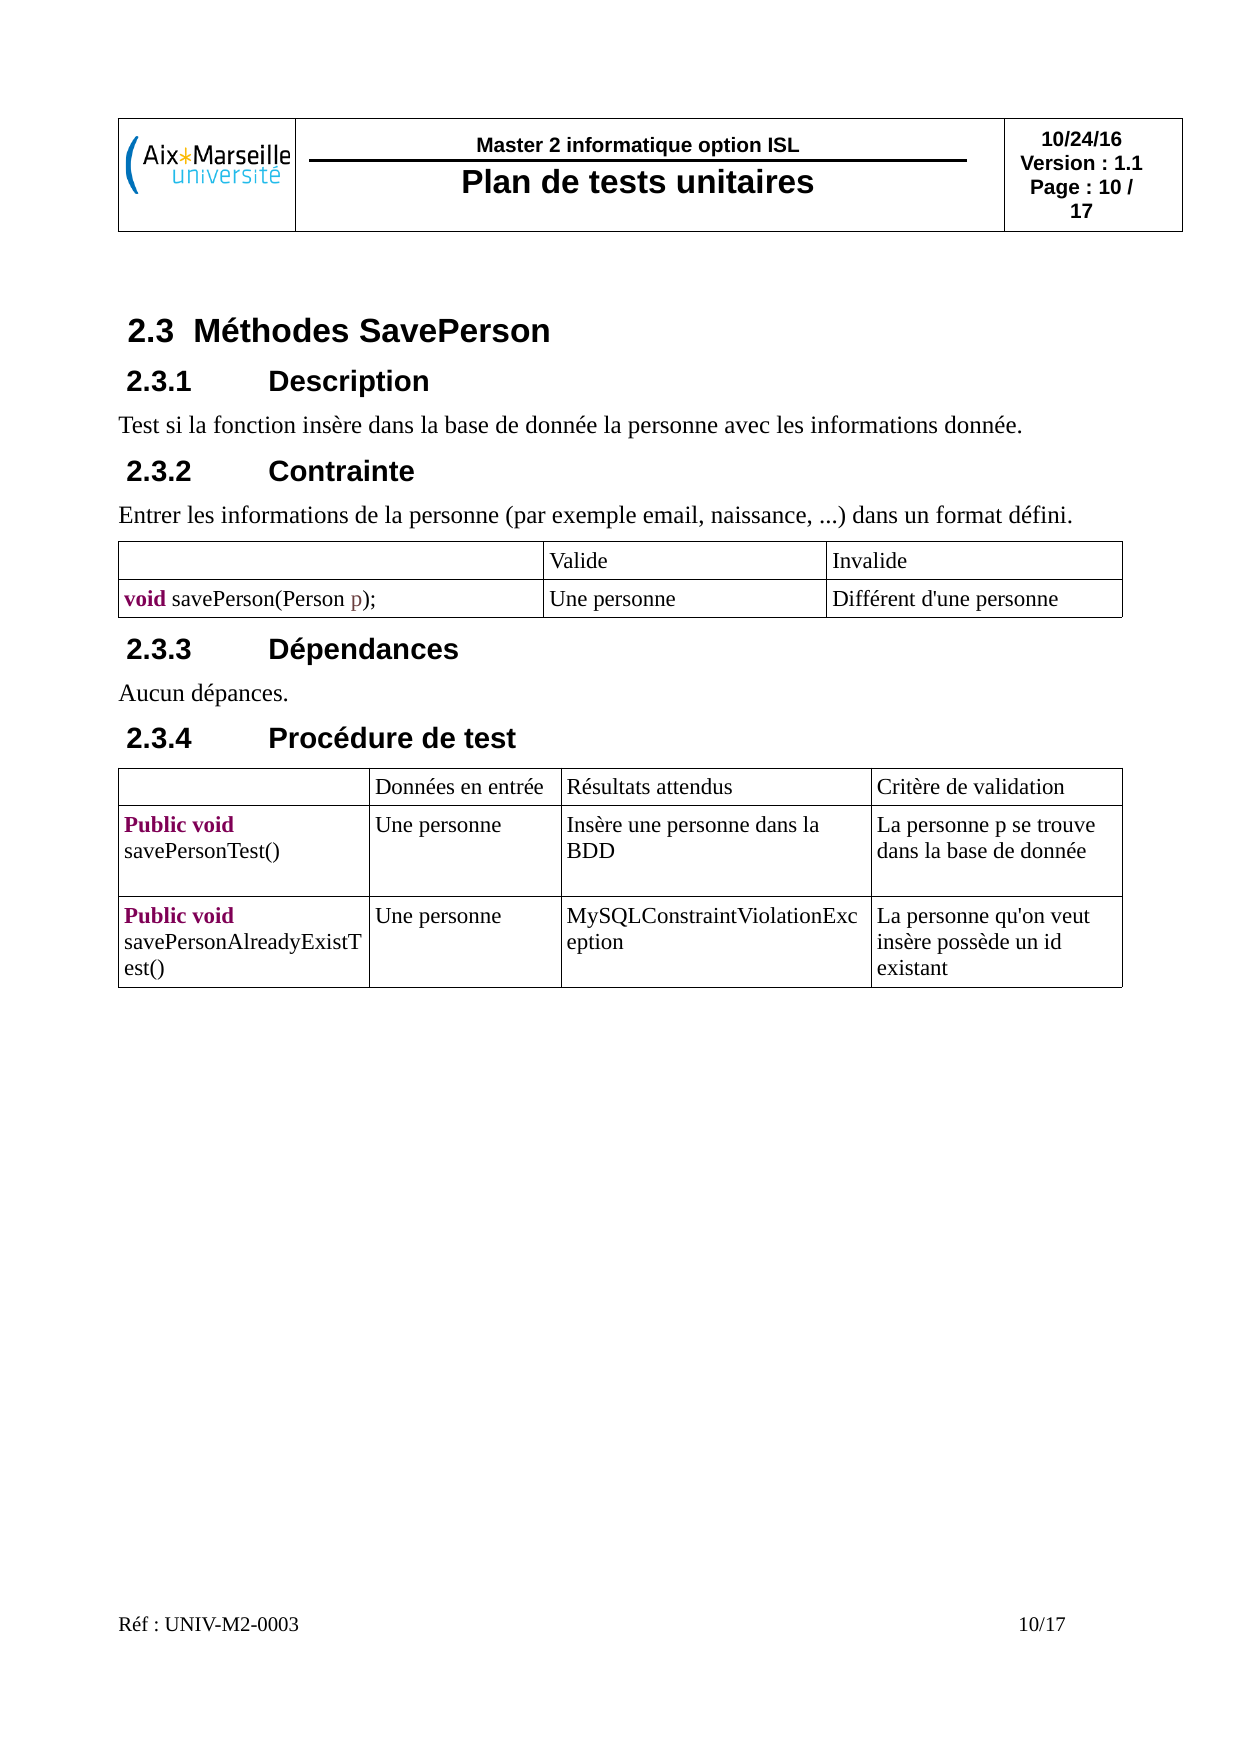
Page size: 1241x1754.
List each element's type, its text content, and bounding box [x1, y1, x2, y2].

subtitle Description [118, 364, 1122, 398]
picture [125, 136, 290, 194]
table_header Invalide [827, 542, 1122, 579]
table_header [119, 769, 369, 805]
table_cell Différent d'une personne [827, 580, 1122, 617]
table_cell Public void savePersonTest() [119, 806, 369, 896]
table_header Critère de validation [872, 769, 1122, 805]
table_cell La personne qu'on veut insère possède un id existant [872, 897, 1122, 987]
table_header Données en entrée [370, 769, 561, 805]
table_header [119, 542, 543, 579]
text Test si la fonction insère dans la base de donnée la personne avec les informations donnée. [118, 410, 1122, 439]
subtitle Procédure de test [118, 721, 1122, 755]
table_cell Insère une personne dans la BDD [562, 806, 871, 896]
table_header Résultats attendus [562, 769, 871, 805]
table_header Valide [544, 542, 826, 579]
subtitle Contrainte [118, 453, 1122, 487]
table_cell Public void savePersonAlreadyExistTest() [119, 897, 369, 987]
table_cell void savePerson(Person p); [119, 580, 543, 617]
table_cell La personne p se trouve dans la base de donnée [872, 806, 1122, 896]
subtitle Dépendances [118, 632, 1122, 665]
table_cell Une personne [370, 806, 561, 896]
table_cell Une personne [370, 897, 561, 987]
text Entrer les informations de la personne (par exemple email, naissance, ...) dans un format défini. [118, 500, 1122, 528]
table_cell Une personne [544, 580, 826, 617]
subtitle Méthodes SavePerson [118, 311, 1122, 349]
table_cell MySQLConstraintViolationException [562, 897, 871, 987]
text Aucun dépances. [118, 678, 1122, 707]
